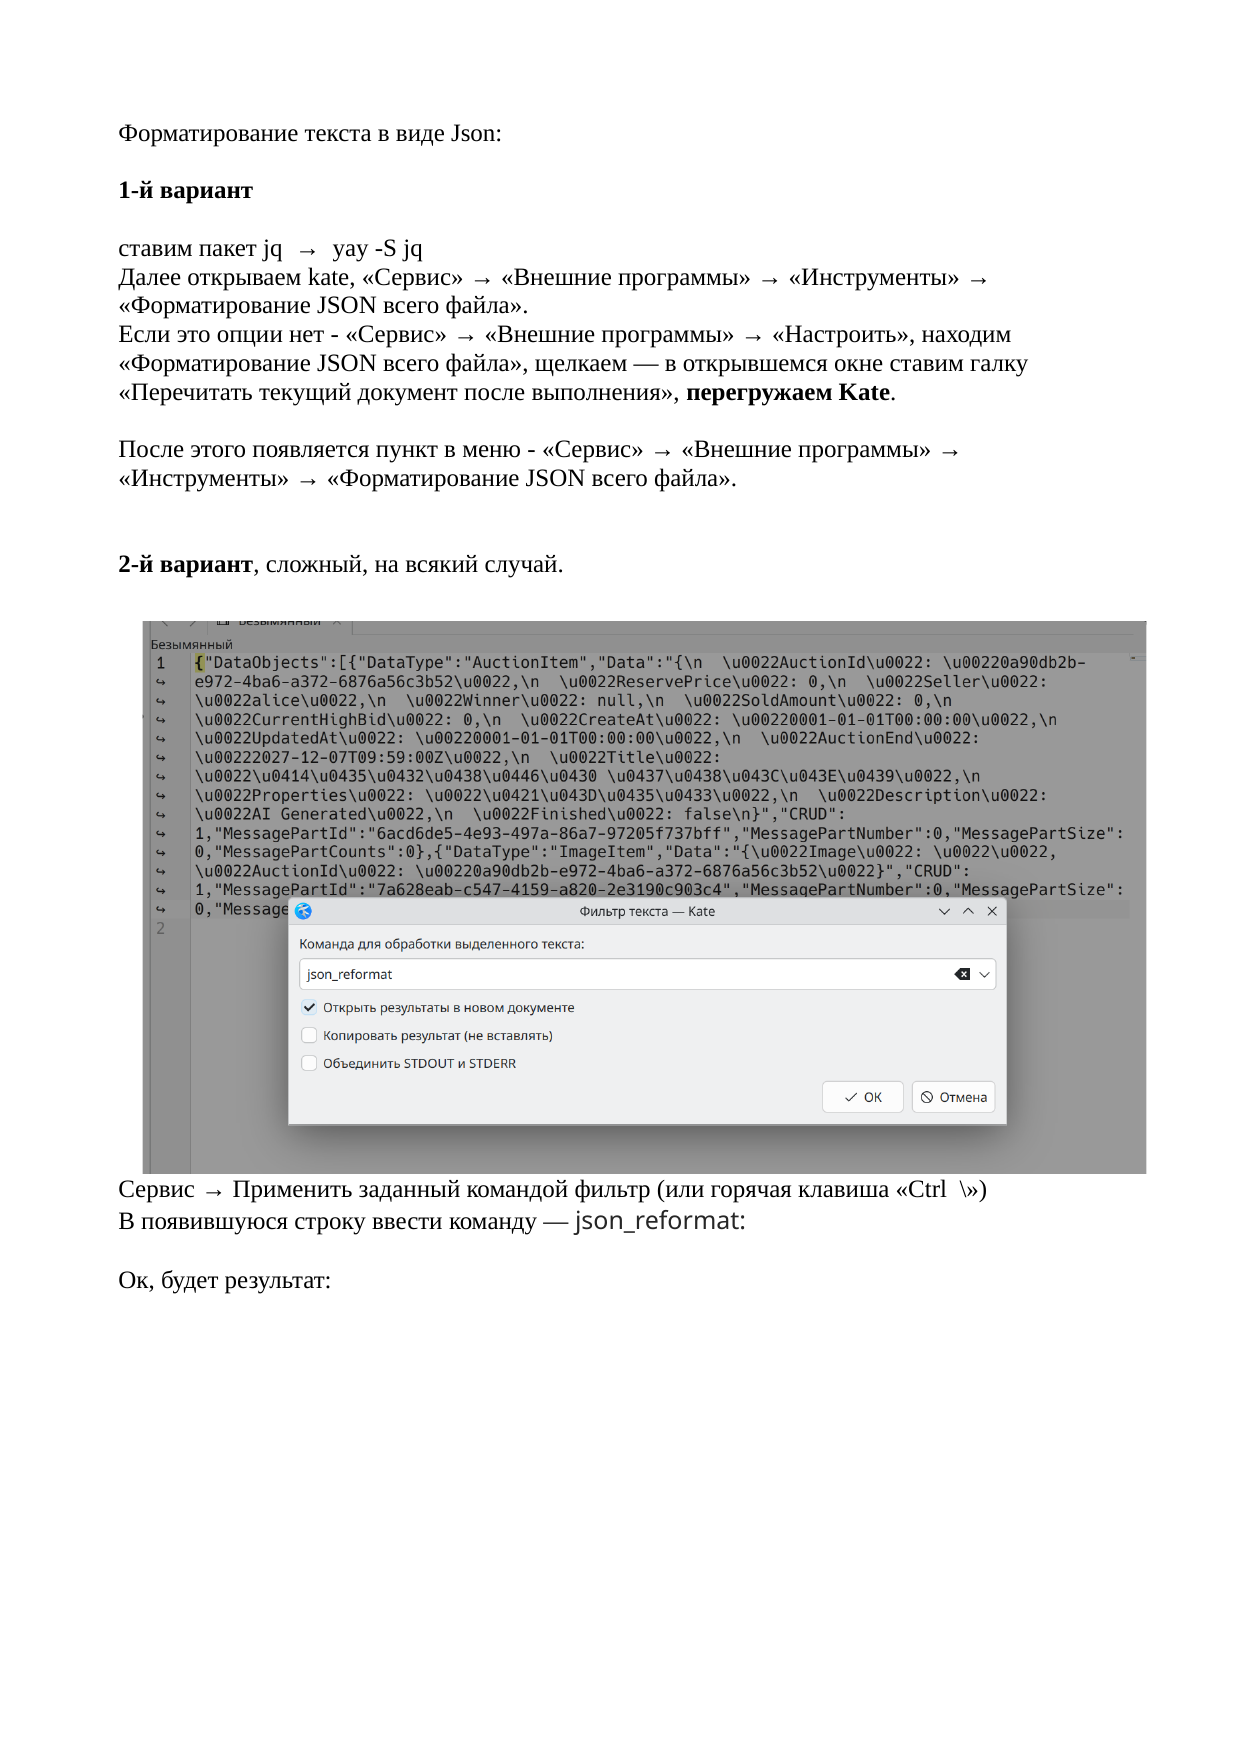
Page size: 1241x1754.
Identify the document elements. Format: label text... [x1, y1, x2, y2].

text В появившуюся строку ввести команду — json_reformat: [118, 1202, 1122, 1236]
text ставим пакет jq → yay -S jq [118, 233, 1122, 262]
text Если это опции нет - «Сервис» → «Внешние программы» → «Настроить», находим «Форматирование JSON всего файла», щелкаем — в открывшемся окне ставим галку «Перечитать текущий документ после выполнения», перегружаем Kate. [118, 319, 1122, 406]
text После этого появляется пункт в меню - «Сервис» → «Внешние программы» → «Инструменты» → «Форматирование JSON всего файла». [118, 434, 1122, 492]
text Ок, будет результат: [118, 1265, 1122, 1294]
text 2-й вариант, сложный, на всякий случай. [118, 549, 1122, 578]
text 1-й вариант [118, 176, 1122, 204]
picture [142, 621, 1147, 1174]
text Форматирование текста в виде Json: [118, 118, 1122, 147]
text Далее открываем kate, «Сервис» → «Внешние программы» → «Инструменты» → «Форматирование JSON всего файла». [118, 262, 1122, 319]
text Сервис → Применить заданный командой фильтр (или горячая клавиша «Ctrl \») [118, 607, 1122, 1202]
